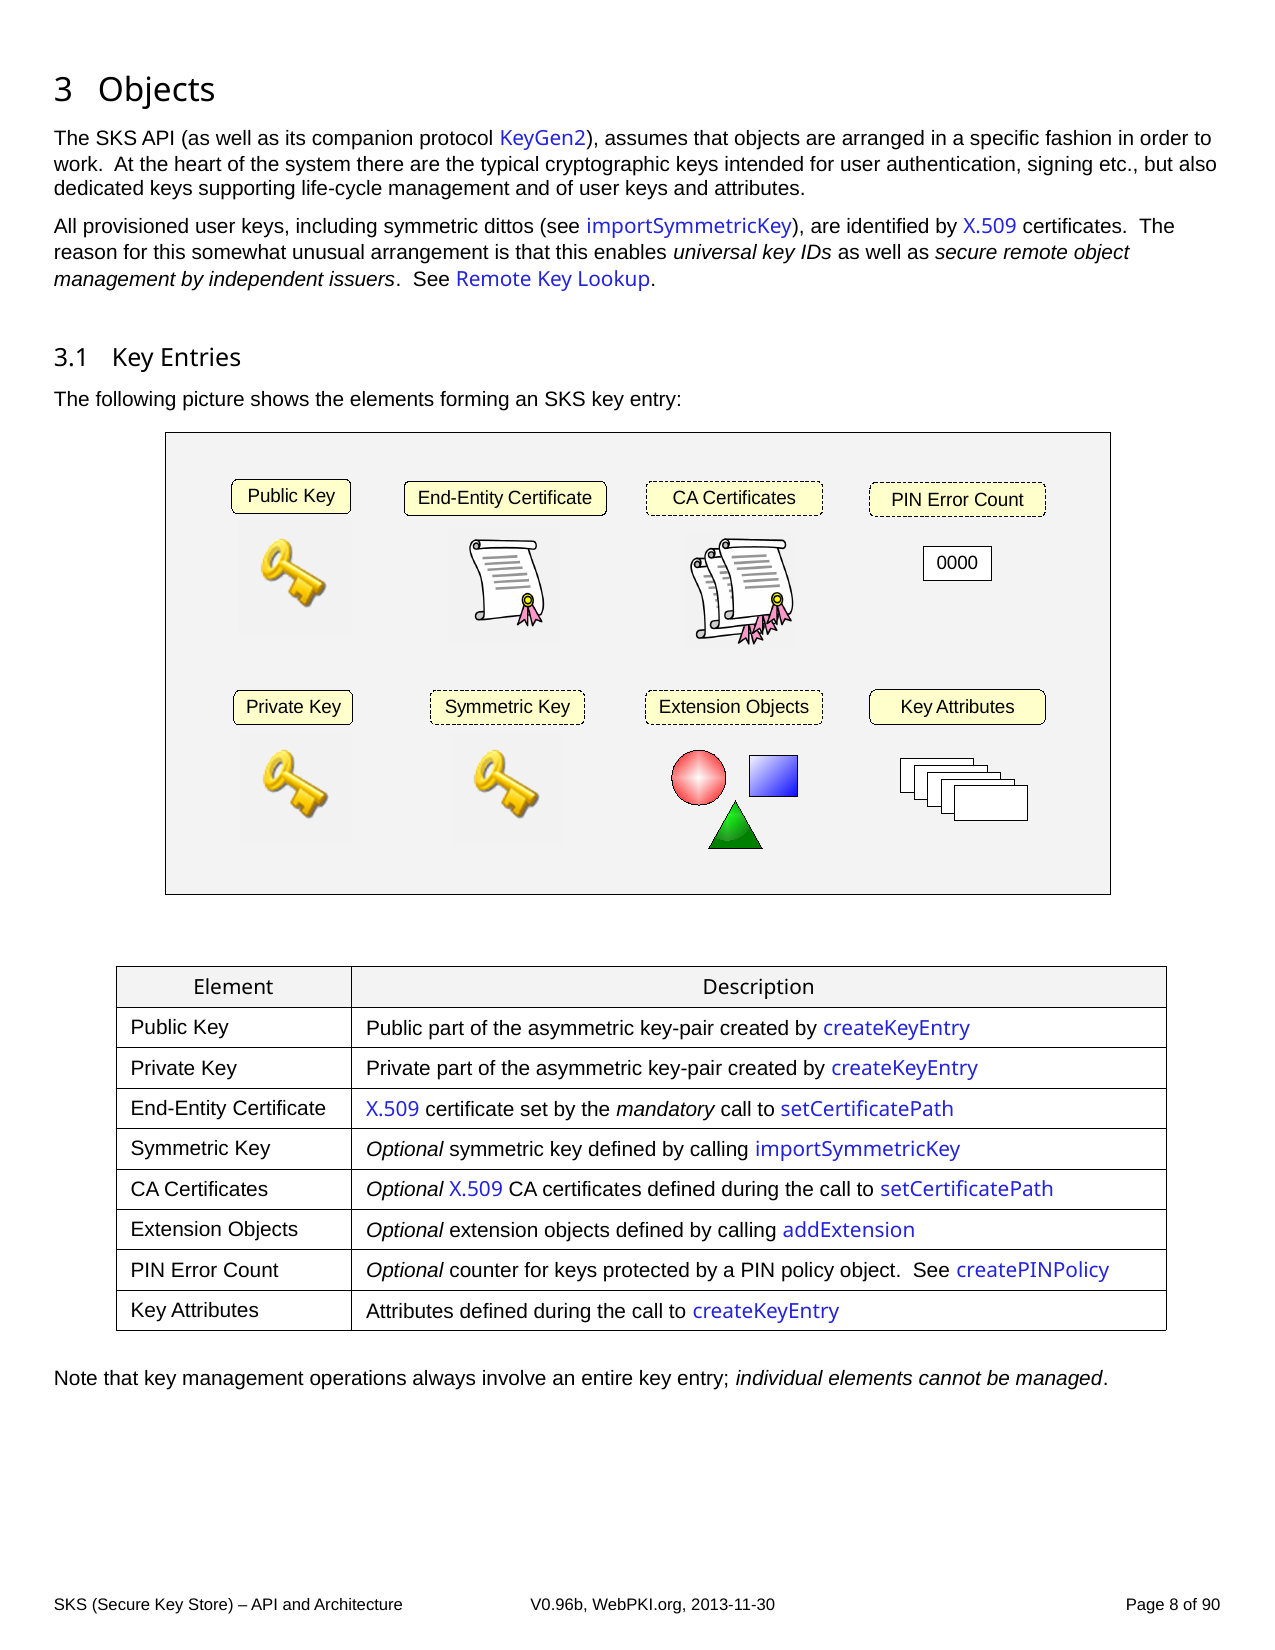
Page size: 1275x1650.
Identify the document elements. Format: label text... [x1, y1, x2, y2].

table_cell End‑Entity Certificate [117, 1089, 351, 1128]
table_cell Private part of the asymmetric key-pair created by createKeyEntry [352, 1048, 1166, 1088]
table_cell Key Attributes [117, 1291, 351, 1330]
table_cell Public part of the asymmetric key-pair created by createKeyEntry [352, 1008, 1166, 1047]
table_header Element [117, 967, 351, 1007]
text Note that key management operations always involve an entire key entry; individual elements cannot be managed. [54, 1366, 1221, 1390]
table_cell CA Certificates [117, 1170, 351, 1209]
table_cell Private Key [117, 1048, 351, 1088]
table_cell Symmetric Key [117, 1129, 351, 1168]
table_cell Optional extension objects defined by calling addExtension [352, 1210, 1166, 1249]
table_cell Public Key [117, 1008, 351, 1047]
table_header Description [352, 967, 1166, 1007]
table_cell Optional X.509 CA certificates defined during the call to setCertificatePath [352, 1170, 1166, 1209]
subtitle Objects [54, 66, 1221, 111]
text All provisioned user keys, including symmetric dittos (see importSymmetricKey), are identified by X.509 certificates. The reason for this somewhat unusual arrangement is that this enables universal key IDs as well as secure remote object management by independent issuers. See Remote Key Lookup. [54, 212, 1221, 292]
subtitle Key Entries [54, 340, 1221, 374]
table_cell X.509 certificate set by the mandatory call to setCertificatePath [352, 1089, 1166, 1128]
text The SKS API (as well as its companion protocol KeyGen2), assumes that objects are arranged in a specific fashion in order to work. At the heart of the system there are the typical cryptographic keys intended for user authentication, signing etc., but also dedicated keys supporting life-cycle management and of user keys and attributes. [54, 123, 1221, 200]
text The following picture shows the elements forming an SKS key entry: [54, 386, 1221, 918]
table_cell PIN Error Count [117, 1250, 351, 1290]
table_cell Optional counter for keys protected by a PIN policy object. See createPINPolicy [352, 1250, 1166, 1290]
table_cell Optional symmetric key defined by calling importSymmetricKey [352, 1129, 1166, 1168]
table_cell Extension Objects [117, 1210, 351, 1249]
table_cell Attributes defined during the call to createKeyEntry [352, 1291, 1166, 1330]
